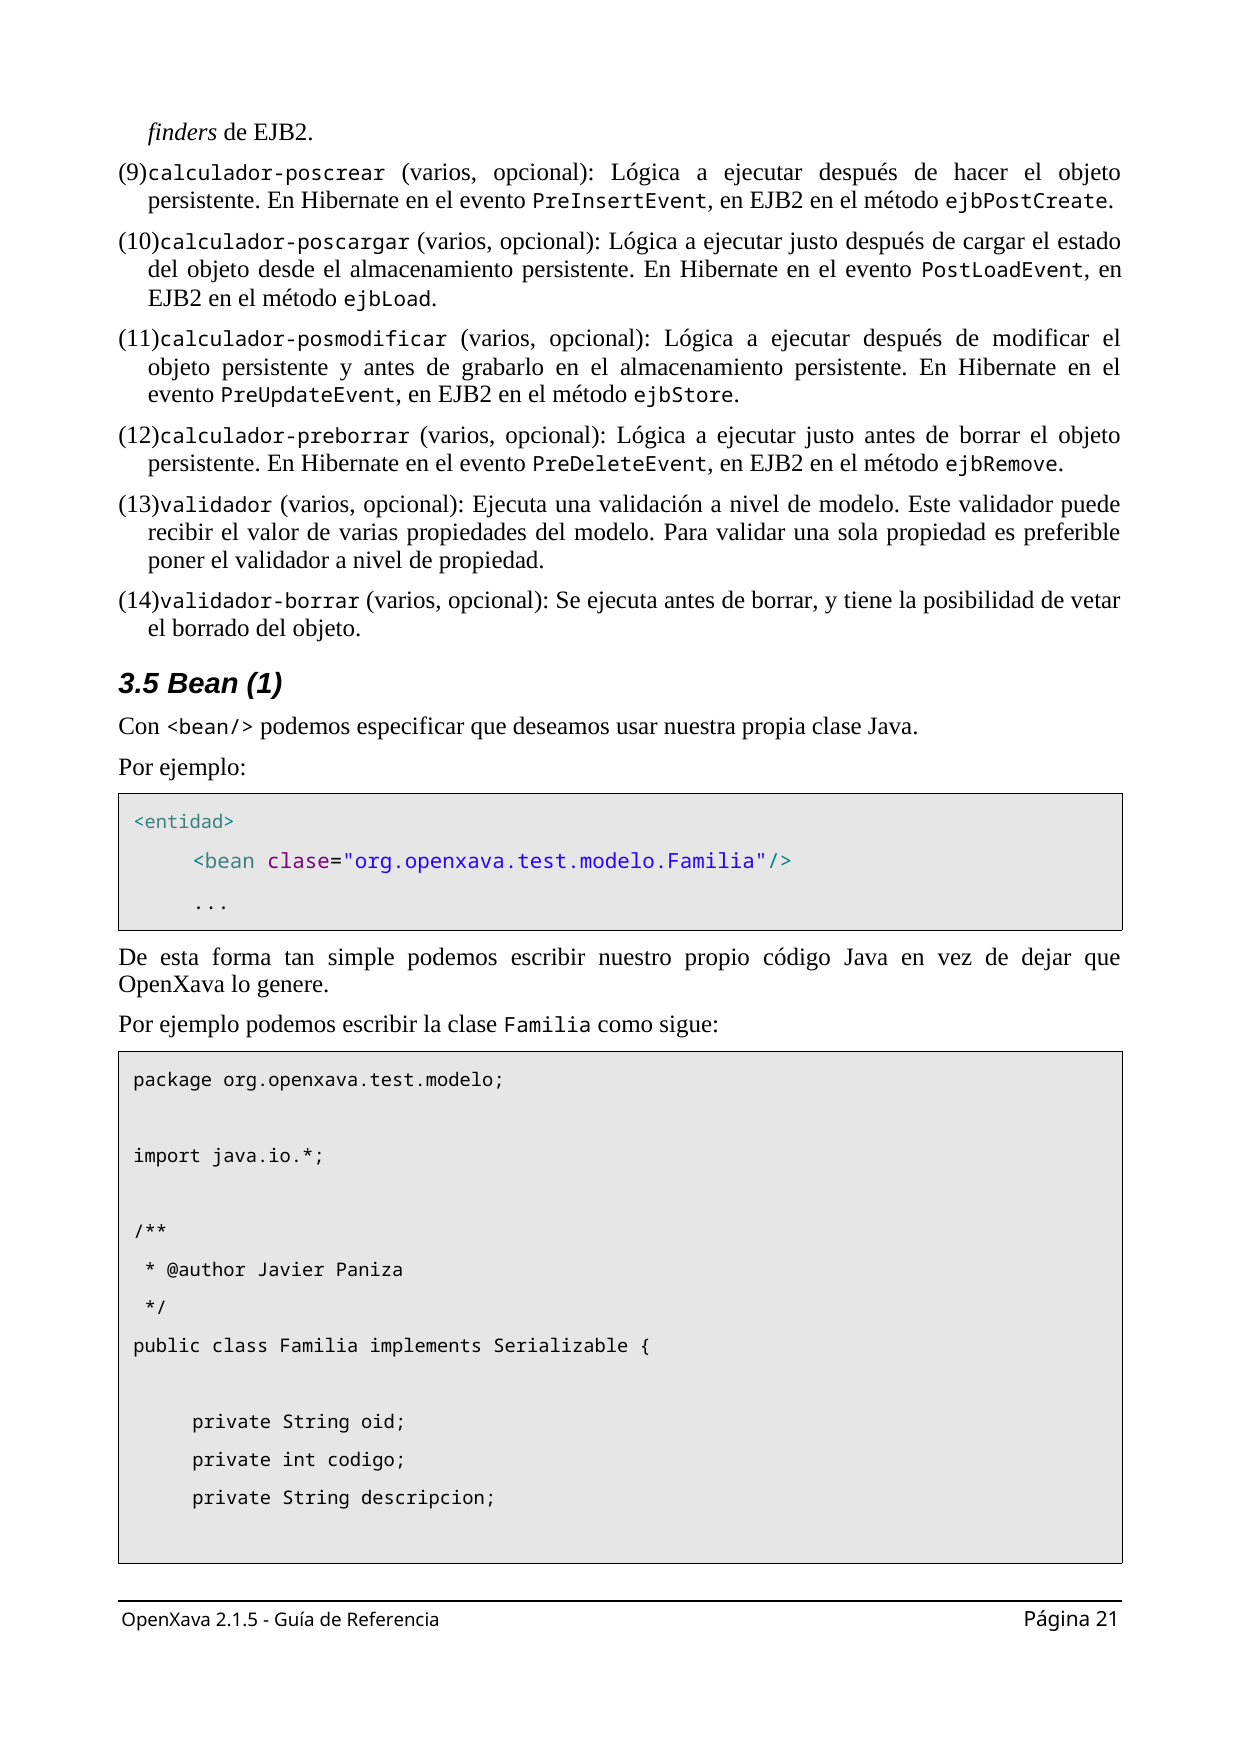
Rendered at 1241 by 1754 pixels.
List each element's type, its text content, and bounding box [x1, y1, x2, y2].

subtitle Bean (1) [118, 667, 1122, 700]
text */ [119, 1279, 1122, 1317]
text package org.openxava.test.modelo; [119, 1052, 1122, 1089]
list validador (varios, opcional): Ejecuta una validación a nivel de modelo. Este validador puede recibir el valor de varias propiedades del modelo. Para validar una sola propiedad es preferible poner el validador a nivel de propiedad. [118, 490, 1122, 574]
text import java.io.*; [119, 1127, 1122, 1165]
list finders de EJB2. [118, 118, 1122, 146]
text Por ejemplo: [118, 753, 1122, 781]
text ... [119, 872, 1122, 930]
list calculador-poscrear (varios, opcional): Lógica a ejecutar después de hacer el objeto persistente. En Hibernate en el evento PreInsertEvent, en EJB2 en el método ejbPostCreate. [118, 158, 1122, 215]
text public class Familia implements Serializable { [119, 1317, 1122, 1355]
text private String oid; [119, 1393, 1122, 1431]
text <entidad> [119, 794, 1122, 831]
list validador-borrar (varios, opcional): Se ejecuta antes de borrar, y tiene la posibilidad de vetar el borrado del objeto. [118, 586, 1122, 642]
text Por ejemplo podemos escribir la clase Familia como sigue: [118, 1011, 1122, 1039]
text Con <bean/> podemos especificar que deseamos usar nuestra propia clase Java. [118, 712, 1122, 741]
text * @author Javier Paniza [119, 1241, 1122, 1279]
list calculador-posmodificar (varios, opcional): Lógica a ejecutar después de modificar el objeto persistente y antes de grabarlo en el almacenamiento persistente. En Hibernate en el evento PreUpdateEvent, en EJB2 en el método ejbStore. [118, 324, 1122, 409]
text private int codigo; [119, 1431, 1122, 1469]
list calculador-poscargar (varios, opcional): Lógica a ejecutar justo después de cargar el estado del objeto desde el almacenamiento persistente. En Hibernate en el evento PostLoadEvent, en EJB2 en el método ejbLoad. [118, 227, 1122, 312]
text <bean clase="org.openxava.test.modelo.Familia"/> [119, 831, 1122, 872]
list calculador-preborrar (varios, opcional): Lógica a ejecutar justo antes de borrar el objeto persistente. En Hibernate en el evento PreDeleteEvent, en EJB2 en el método ejbRemove. [118, 421, 1122, 478]
text De esta forma tan simple podemos escribir nuestro propio código Java en vez de dejar que OpenXava lo genere. [118, 943, 1122, 998]
text /** [119, 1203, 1122, 1241]
text private String descripcion; [119, 1469, 1122, 1507]
